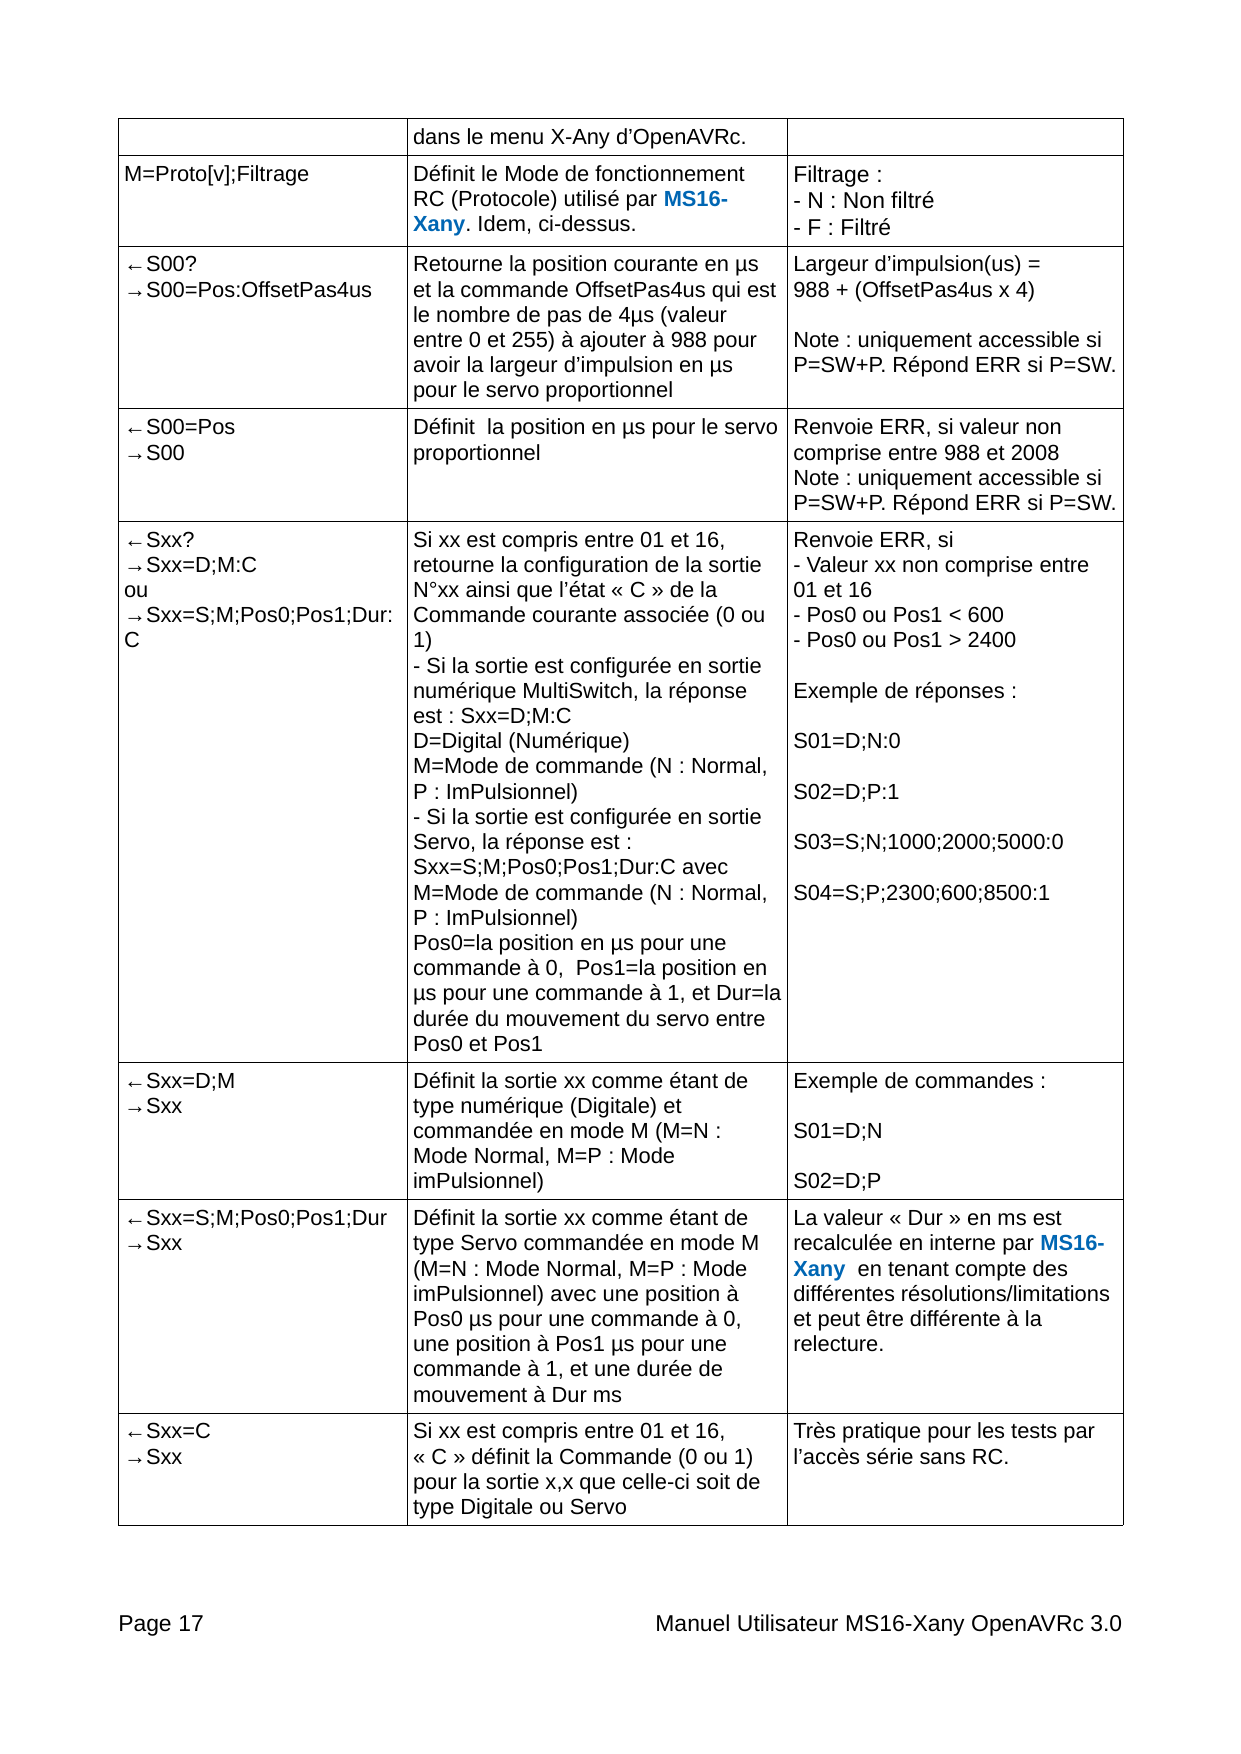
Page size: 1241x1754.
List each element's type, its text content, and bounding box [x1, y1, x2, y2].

table_cell Très pratique pour les tests par l’accès série sans RC. [788, 1414, 1123, 1525]
table_cell Définit le Mode de fonctionnement RC (Protocole) utilisé par MS16-Xany. Idem, ci-dessus. [408, 156, 787, 246]
table_cell Définit la sortie xx comme étant de type numérique (Digitale) et commandée en mode M (M=N : Mode Normal, M=P : Mode imPulsionnel) [408, 1063, 787, 1199]
table_cell ←Sxx=S;M;Pos0;Pos1;Dur →Sxx [119, 1200, 407, 1412]
table_cell ←Sxx? →Sxx=D;M:C ou →Sxx=S;M;Pos0;Pos1;Dur:C [119, 522, 407, 1062]
table_cell La valeur « Dur » en ms est recalculée en interne par MS16-Xany en tenant compte des différentes résolutions/limitations et peut être différente à la relecture. [788, 1200, 1123, 1412]
table_cell ←S00=Pos →S00 [119, 409, 407, 521]
table_cell Exemple de commandes : S01=D;N S02=D;P [788, 1063, 1123, 1199]
table_cell ←Sxx=D;M →Sxx [119, 1063, 407, 1199]
table_cell Renvoie ERR, si - Valeur xx non comprise entre 01 et 16 - Pos0 ou Pos1 < 600 - Pos0 ou Pos1 > 2400 Exemple de réponses : S01=D;N:0 S02=D;P:1 S03=S;N;1000;2000;5000:0 S04=S;P;2300;600;8500:1 [788, 522, 1123, 1062]
table_cell Retourne la position courante en µs et la commande OffsetPas4us qui est le nombre de pas de 4µs (valeur entre 0 et 255) à ajouter à 988 pour avoir la largeur d’impulsion en µs pour le servo proportionnel [408, 247, 787, 408]
table_cell ←Sxx=C →Sxx [119, 1414, 407, 1525]
table_cell M=Proto[v];Filtrage [119, 156, 407, 246]
table_cell Définit la sortie xx comme étant de type Servo commandée en mode M (M=N : Mode Normal, M=P : Mode imPulsionnel) avec une position à Pos0 µs pour une commande à 0, une position à Pos1 µs pour une commande à 1, et une durée de mouvement à Dur ms [408, 1200, 787, 1412]
table_cell [119, 119, 407, 155]
table_cell Largeur d’impulsion(us) = 988 + (OffsetPas4us x 4) Note : uniquement accessible si P=SW+P. Répond ERR si P=SW. [788, 247, 1123, 408]
table_cell Renvoie ERR, si valeur non comprise entre 988 et 2008 Note : uniquement accessible si P=SW+P. Répond ERR si P=SW. [788, 409, 1123, 521]
table_cell Filtrage : - N : Non filtré - F : Filtré [788, 156, 1123, 246]
table_cell dans le menu X-Any d’OpenAVRc. [408, 119, 787, 155]
table_cell Définit la position en µs pour le servo proportionnel [408, 409, 787, 521]
table_cell Si xx est compris entre 01 et 16, retourne la configuration de la sortie N°xx ainsi que l’état « C » de la Commande courante associée (0 ou 1) - Si la sortie est configurée en sortie numérique MultiSwitch, la réponse est : Sxx=D;M:C D=Digital (Numérique) M=Mode de commande (N : Normal, P : ImPulsionnel) - Si la sortie est configurée en sortie Servo, la réponse est : Sxx=S;M;Pos0;Pos1;Dur:C avec M=Mode de commande (N : Normal, P : ImPulsionnel) Pos0=la position en µs pour une commande à 0, Pos1=la position en µs pour une commande à 1, et Dur=la durée du mouvement du servo entre Pos0 et Pos1 [408, 522, 787, 1062]
table_cell ←S00? →S00=Pos:OffsetPas4us [119, 247, 407, 408]
table_cell Si xx est compris entre 01 et 16, « C » définit la Commande (0 ou 1) pour la sortie x,x que celle-ci soit de type Digitale ou Servo [408, 1414, 787, 1525]
